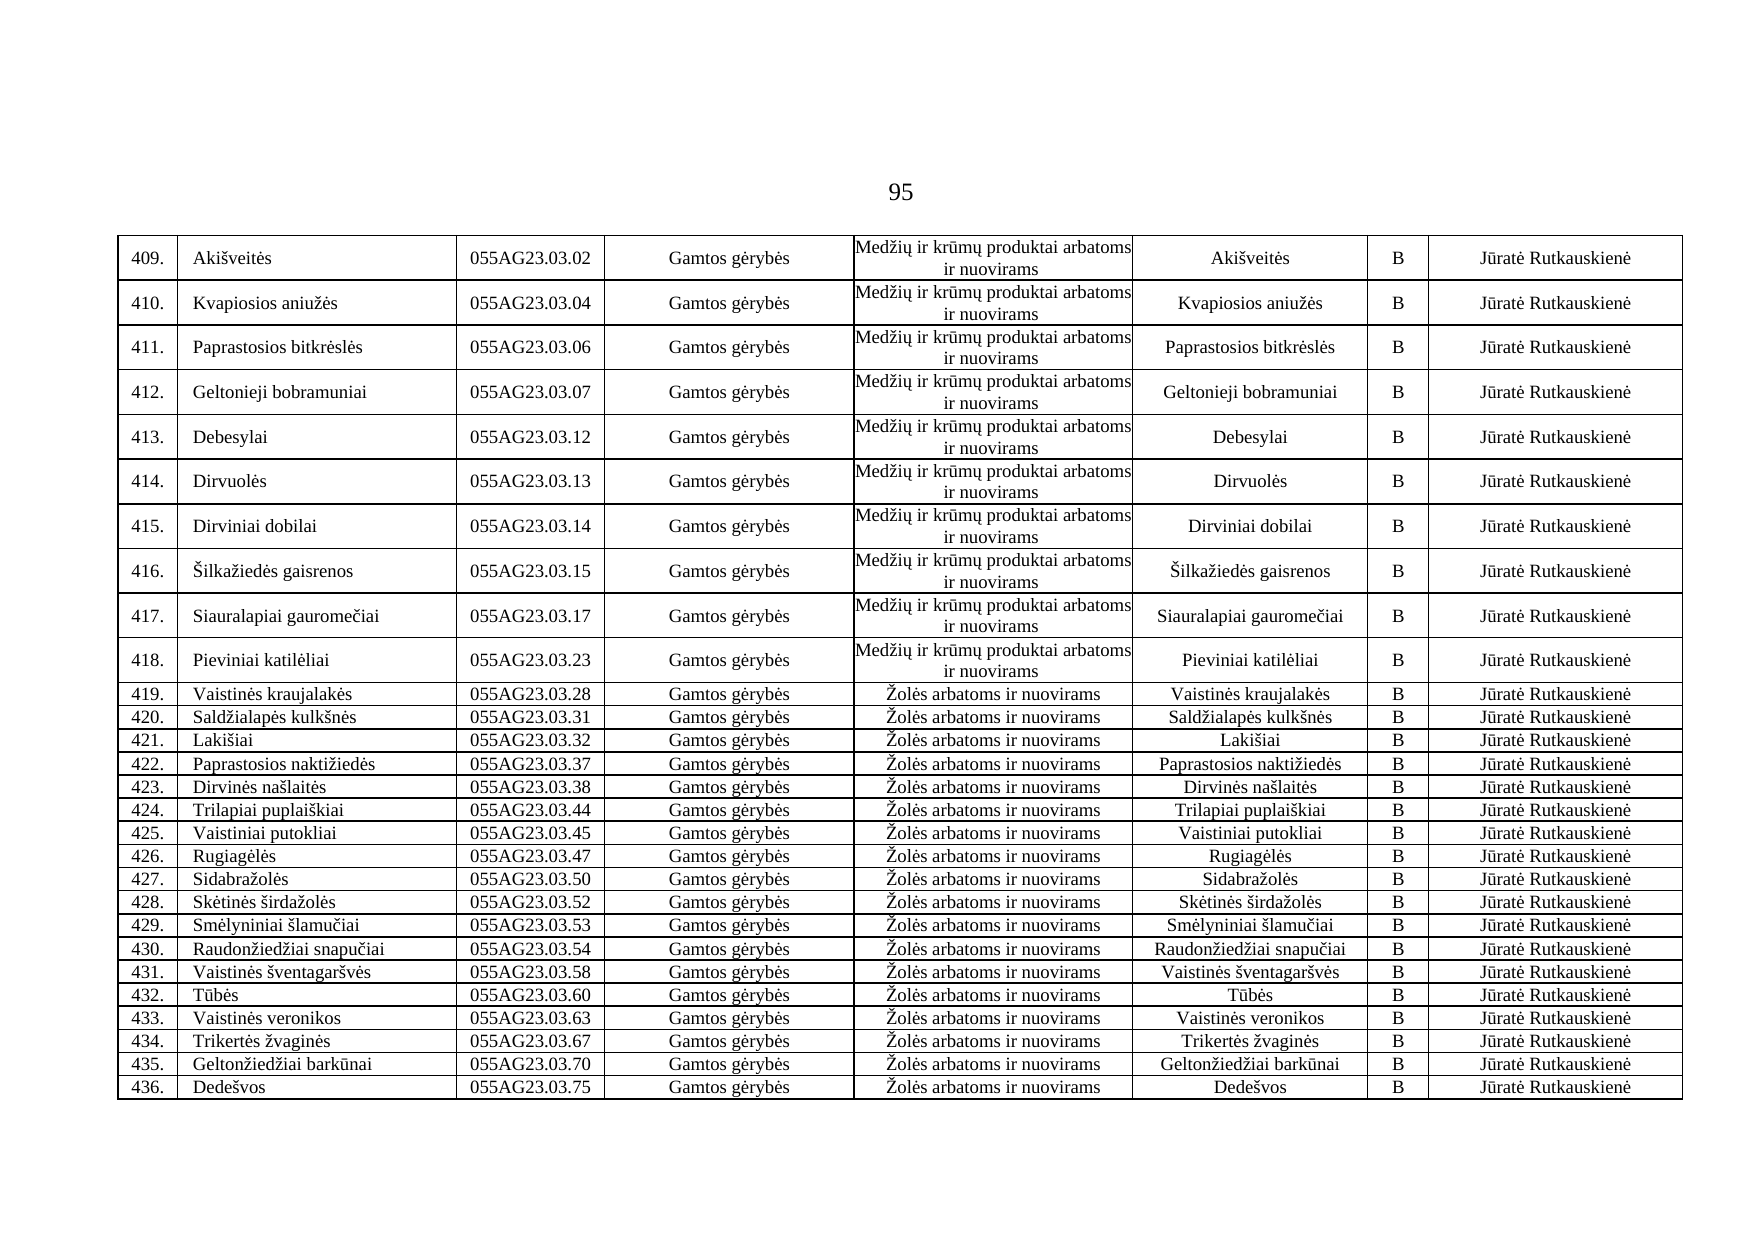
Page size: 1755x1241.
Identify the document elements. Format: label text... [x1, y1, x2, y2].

table_cell B [1368, 370, 1428, 413]
table_cell Gamtos gėrybės [605, 236, 853, 279]
table_cell Jūratė Rutkauskienė [1429, 776, 1682, 797]
table_cell Žolės arbatoms ir nuovirams [855, 1030, 1132, 1052]
table_cell B [1368, 776, 1428, 797]
table_cell 055AG23.03.23 [457, 638, 604, 682]
table_cell Dirviniai dobilai [1133, 505, 1367, 547]
table_cell 434. [119, 1030, 177, 1052]
table_cell B [1368, 915, 1428, 936]
table_cell Medžių ir krūmų produktai arbatoms ir nuovirams [855, 236, 1132, 279]
table_cell 424. [119, 799, 177, 820]
table_cell B [1368, 638, 1428, 682]
table_cell Žolės arbatoms ir nuovirams [855, 822, 1132, 843]
table_cell Gamtos gėrybės [605, 594, 853, 637]
table_cell Gamtos gėrybės [605, 984, 853, 1005]
table_cell 420. [119, 706, 177, 728]
table_cell B [1368, 730, 1428, 751]
table_cell Jūratė Rutkauskienė [1429, 706, 1682, 728]
table_cell Pieviniai katilėliai [1133, 638, 1367, 682]
table_cell 412. [119, 370, 177, 413]
table_cell 409. [119, 236, 177, 279]
table_cell Vaistiniai putokliai [178, 822, 456, 843]
table_cell B [1368, 984, 1428, 1005]
table_cell Dirviniai dobilai [178, 505, 456, 547]
table_cell 055AG23.03.75 [457, 1076, 604, 1098]
table_cell Sidabražolės [178, 868, 456, 890]
table_cell 435. [119, 1053, 177, 1075]
table_cell Akišveitės [178, 236, 456, 279]
table_cell Paprastosios naktižiedės [178, 753, 456, 774]
table_cell Žolės arbatoms ir nuovirams [855, 753, 1132, 774]
table_cell B [1368, 961, 1428, 982]
table_cell B [1368, 683, 1428, 705]
table_cell Žolės arbatoms ir nuovirams [855, 706, 1132, 728]
table_cell Gamtos gėrybės [605, 326, 853, 369]
table_cell 418. [119, 638, 177, 682]
table_cell Gamtos gėrybės [605, 915, 853, 936]
table_cell Dirvuolės [1133, 460, 1367, 503]
table_cell Vaistinės šventagaršvės [1133, 961, 1367, 982]
table_cell Jūratė Rutkauskienė [1429, 1007, 1682, 1028]
table_cell 055AG23.03.31 [457, 706, 604, 728]
table_cell Trikertės žvaginės [178, 1030, 456, 1052]
table_cell 055AG23.03.15 [457, 549, 604, 592]
table_cell Gamtos gėrybės [605, 549, 853, 592]
table_cell Trilapiai puplaiškiai [178, 799, 456, 820]
table_cell 055AG23.03.63 [457, 1007, 604, 1028]
table_cell B [1368, 706, 1428, 728]
table_cell Jūratė Rutkauskienė [1429, 549, 1682, 592]
table_cell Trikertės žvaginės [1133, 1030, 1367, 1052]
table_cell 055AG23.03.14 [457, 505, 604, 547]
table_cell Jūratė Rutkauskienė [1429, 638, 1682, 682]
table_cell B [1368, 845, 1428, 867]
table_cell B [1368, 1007, 1428, 1028]
table_cell 055AG23.03.54 [457, 938, 604, 959]
table_cell Skėtinės širdažolės [178, 891, 456, 913]
table_cell Gamtos gėrybės [605, 505, 853, 547]
table_cell Tūbės [1133, 984, 1367, 1005]
table_cell 433. [119, 1007, 177, 1028]
table_cell 055AG23.03.04 [457, 281, 604, 324]
table_cell Raudonžiedžiai snapučiai [1133, 938, 1367, 959]
table_cell Vaistinės šventagaršvės [178, 961, 456, 982]
table_cell Jūratė Rutkauskienė [1429, 799, 1682, 820]
table_cell Jūratė Rutkauskienė [1429, 326, 1682, 369]
table_cell B [1368, 415, 1428, 458]
table_cell Šilkažiedės gaisrenos [178, 549, 456, 592]
table_cell Medžių ir krūmų produktai arbatoms ir nuovirams [855, 594, 1132, 637]
table_cell Gamtos gėrybės [605, 961, 853, 982]
table_cell Gamtos gėrybės [605, 1053, 853, 1075]
table_cell 055AG23.03.13 [457, 460, 604, 503]
table_cell Vaistinės veronikos [1133, 1007, 1367, 1028]
table_cell Jūratė Rutkauskienė [1429, 683, 1682, 705]
table_cell Gamtos gėrybės [605, 683, 853, 705]
table_cell B [1368, 1076, 1428, 1098]
table_cell Smėlyniniai šlamučiai [178, 915, 456, 936]
table_cell Sidabražolės [1133, 868, 1367, 890]
table_cell Jūratė Rutkauskienė [1429, 961, 1682, 982]
table_cell 055AG23.03.70 [457, 1053, 604, 1075]
table_cell Žolės arbatoms ir nuovirams [855, 776, 1132, 797]
table_cell 411. [119, 326, 177, 369]
table_cell B [1368, 753, 1428, 774]
table_cell Jūratė Rutkauskienė [1429, 236, 1682, 279]
table_cell Skėtinės širdažolės [1133, 891, 1367, 913]
table_cell Jūratė Rutkauskienė [1429, 822, 1682, 843]
table_cell Gamtos gėrybės [605, 1030, 853, 1052]
table_cell Žolės arbatoms ir nuovirams [855, 961, 1132, 982]
table_cell B [1368, 594, 1428, 637]
table_cell Dedešvos [178, 1076, 456, 1098]
table_cell B [1368, 822, 1428, 843]
table_cell Smėlyniniai šlamučiai [1133, 915, 1367, 936]
table_cell Gamtos gėrybės [605, 938, 853, 959]
table_cell Jūratė Rutkauskienė [1429, 938, 1682, 959]
table_cell 055AG23.03.37 [457, 753, 604, 774]
table_cell Jūratė Rutkauskienė [1429, 868, 1682, 890]
table_cell 055AG23.03.02 [457, 236, 604, 279]
table_cell Jūratė Rutkauskienė [1429, 845, 1682, 867]
table_cell Jūratė Rutkauskienė [1429, 891, 1682, 913]
table_cell Žolės arbatoms ir nuovirams [855, 683, 1132, 705]
table_cell B [1368, 799, 1428, 820]
table_cell Žolės arbatoms ir nuovirams [855, 891, 1132, 913]
table_cell 430. [119, 938, 177, 959]
table_cell 415. [119, 505, 177, 547]
table_cell 055AG23.03.06 [457, 326, 604, 369]
table_cell Jūratė Rutkauskienė [1429, 1076, 1682, 1098]
table_cell B [1368, 891, 1428, 913]
table_cell Gamtos gėrybės [605, 281, 853, 324]
table_cell Jūratė Rutkauskienė [1429, 915, 1682, 936]
table_cell Kvapiosios aniužės [178, 281, 456, 324]
table_cell 426. [119, 845, 177, 867]
table_cell 414. [119, 460, 177, 503]
table_cell 055AG23.03.12 [457, 415, 604, 458]
table_cell 055AG23.03.47 [457, 845, 604, 867]
table_cell Jūratė Rutkauskienė [1429, 281, 1682, 324]
table_cell Gamtos gėrybės [605, 868, 853, 890]
table_cell B [1368, 326, 1428, 369]
table_cell B [1368, 460, 1428, 503]
table_cell Gamtos gėrybės [605, 1007, 853, 1028]
table_cell 429. [119, 915, 177, 936]
table_cell Žolės arbatoms ir nuovirams [855, 984, 1132, 1005]
table_cell Jūratė Rutkauskienė [1429, 370, 1682, 413]
table_cell Gamtos gėrybės [605, 776, 853, 797]
table_cell Siauralapiai gauromečiai [1133, 594, 1367, 637]
table_cell 055AG23.03.07 [457, 370, 604, 413]
table_cell 423. [119, 776, 177, 797]
table_cell B [1368, 281, 1428, 324]
table_cell Žolės arbatoms ir nuovirams [855, 868, 1132, 890]
table_cell Gamtos gėrybės [605, 1076, 853, 1098]
table_cell Tūbės [178, 984, 456, 1005]
table_cell Lakišiai [178, 730, 456, 751]
table_cell 425. [119, 822, 177, 843]
table_cell Medžių ir krūmų produktai arbatoms ir nuovirams [855, 281, 1132, 324]
table_cell Jūratė Rutkauskienė [1429, 1030, 1682, 1052]
table_cell Gamtos gėrybės [605, 460, 853, 503]
table_cell 417. [119, 594, 177, 637]
table_cell Gamtos gėrybės [605, 799, 853, 820]
table_cell Šilkažiedės gaisrenos [1133, 549, 1367, 592]
table_cell Dirvinės našlaitės [1133, 776, 1367, 797]
table_cell 055AG23.03.44 [457, 799, 604, 820]
table_cell Medžių ir krūmų produktai arbatoms ir nuovirams [855, 415, 1132, 458]
table_cell Gamtos gėrybės [605, 370, 853, 413]
table_cell Geltonieji bobramuniai [178, 370, 456, 413]
table_cell B [1368, 1030, 1428, 1052]
table_cell 055AG23.03.60 [457, 984, 604, 1005]
table_cell Dedešvos [1133, 1076, 1367, 1098]
table_cell Gamtos gėrybės [605, 706, 853, 728]
table_cell 428. [119, 891, 177, 913]
table_cell Jūratė Rutkauskienė [1429, 984, 1682, 1005]
table_cell 055AG23.03.50 [457, 868, 604, 890]
table_cell Paprastosios naktižiedės [1133, 753, 1367, 774]
table_cell Žolės arbatoms ir nuovirams [855, 1053, 1132, 1075]
table_cell Žolės arbatoms ir nuovirams [855, 799, 1132, 820]
table_cell Žolės arbatoms ir nuovirams [855, 730, 1132, 751]
table_cell Gamtos gėrybės [605, 753, 853, 774]
table_cell Rugiagėlės [178, 845, 456, 867]
table_cell Gamtos gėrybės [605, 822, 853, 843]
table_cell Paprastosios bitkrėslės [178, 326, 456, 369]
table_cell 055AG23.03.58 [457, 961, 604, 982]
table_cell Žolės arbatoms ir nuovirams [855, 1007, 1132, 1028]
table_cell Medžių ir krūmų produktai arbatoms ir nuovirams [855, 638, 1132, 682]
table_cell 055AG23.03.67 [457, 1030, 604, 1052]
table_cell B [1368, 505, 1428, 547]
table_cell 055AG23.03.32 [457, 730, 604, 751]
table_cell B [1368, 236, 1428, 279]
table_cell Gamtos gėrybės [605, 638, 853, 682]
table_cell Siauralapiai gauromečiai [178, 594, 456, 637]
table_cell Jūratė Rutkauskienė [1429, 460, 1682, 503]
table_cell Jūratė Rutkauskienė [1429, 753, 1682, 774]
table_cell Geltonžiedžiai barkūnai [178, 1053, 456, 1075]
table_cell 055AG23.03.28 [457, 683, 604, 705]
table_cell Dirvuolės [178, 460, 456, 503]
table_cell 413. [119, 415, 177, 458]
table_cell Kvapiosios aniužės [1133, 281, 1367, 324]
table_cell Medžių ir krūmų produktai arbatoms ir nuovirams [855, 370, 1132, 413]
table_cell Jūratė Rutkauskienė [1429, 594, 1682, 637]
table_cell Žolės arbatoms ir nuovirams [855, 938, 1132, 959]
table_cell Žolės arbatoms ir nuovirams [855, 845, 1132, 867]
table_cell 055AG23.03.53 [457, 915, 604, 936]
table_cell Trilapiai puplaiškiai [1133, 799, 1367, 820]
table_cell 427. [119, 868, 177, 890]
table_cell 410. [119, 281, 177, 324]
table_cell Akišveitės [1133, 236, 1367, 279]
table_cell Gamtos gėrybės [605, 891, 853, 913]
table_cell Geltonžiedžiai barkūnai [1133, 1053, 1367, 1075]
table_cell Jūratė Rutkauskienė [1429, 415, 1682, 458]
table_cell Vaistinės kraujalakės [1133, 683, 1367, 705]
table_cell Medžių ir krūmų produktai arbatoms ir nuovirams [855, 505, 1132, 547]
table_cell Žolės arbatoms ir nuovirams [855, 1076, 1132, 1098]
table_cell 431. [119, 961, 177, 982]
table_cell Lakišiai [1133, 730, 1367, 751]
table_cell 432. [119, 984, 177, 1005]
table_cell Geltonieji bobramuniai [1133, 370, 1367, 413]
table_cell Medžių ir krūmų produktai arbatoms ir nuovirams [855, 326, 1132, 369]
table_cell Vaistinės veronikos [178, 1007, 456, 1028]
table_cell Debesylai [1133, 415, 1367, 458]
table_cell Gamtos gėrybės [605, 845, 853, 867]
table_cell Vaistiniai putokliai [1133, 822, 1367, 843]
table_cell Saldžialapės kulkšnės [178, 706, 456, 728]
table_cell 055AG23.03.52 [457, 891, 604, 913]
table_cell B [1368, 868, 1428, 890]
table_cell Pieviniai katilėliai [178, 638, 456, 682]
table_cell 421. [119, 730, 177, 751]
table_cell Rugiagėlės [1133, 845, 1367, 867]
table_cell Jūratė Rutkauskienė [1429, 1053, 1682, 1075]
table_cell Jūratė Rutkauskienė [1429, 505, 1682, 547]
table_cell 436. [119, 1076, 177, 1098]
table_cell Debesylai [178, 415, 456, 458]
table_cell Raudonžiedžiai snapučiai [178, 938, 456, 959]
table_cell B [1368, 549, 1428, 592]
table_cell B [1368, 938, 1428, 959]
table_cell 055AG23.03.17 [457, 594, 604, 637]
table_cell Dirvinės našlaitės [178, 776, 456, 797]
table_cell 419. [119, 683, 177, 705]
table_cell B [1368, 1053, 1428, 1075]
table_cell Jūratė Rutkauskienė [1429, 730, 1682, 751]
table_cell 416. [119, 549, 177, 592]
table_cell Gamtos gėrybės [605, 415, 853, 458]
table_cell 422. [119, 753, 177, 774]
table_cell Žolės arbatoms ir nuovirams [855, 915, 1132, 936]
table_cell Gamtos gėrybės [605, 730, 853, 751]
table_cell 055AG23.03.38 [457, 776, 604, 797]
table_cell Paprastosios bitkrėslės [1133, 326, 1367, 369]
table_cell Saldžialapės kulkšnės [1133, 706, 1367, 728]
table_cell Medžių ir krūmų produktai arbatoms ir nuovirams [855, 549, 1132, 592]
table_cell Medžių ir krūmų produktai arbatoms ir nuovirams [855, 460, 1132, 503]
table_cell 055AG23.03.45 [457, 822, 604, 843]
table_cell Vaistinės kraujalakės [178, 683, 456, 705]
